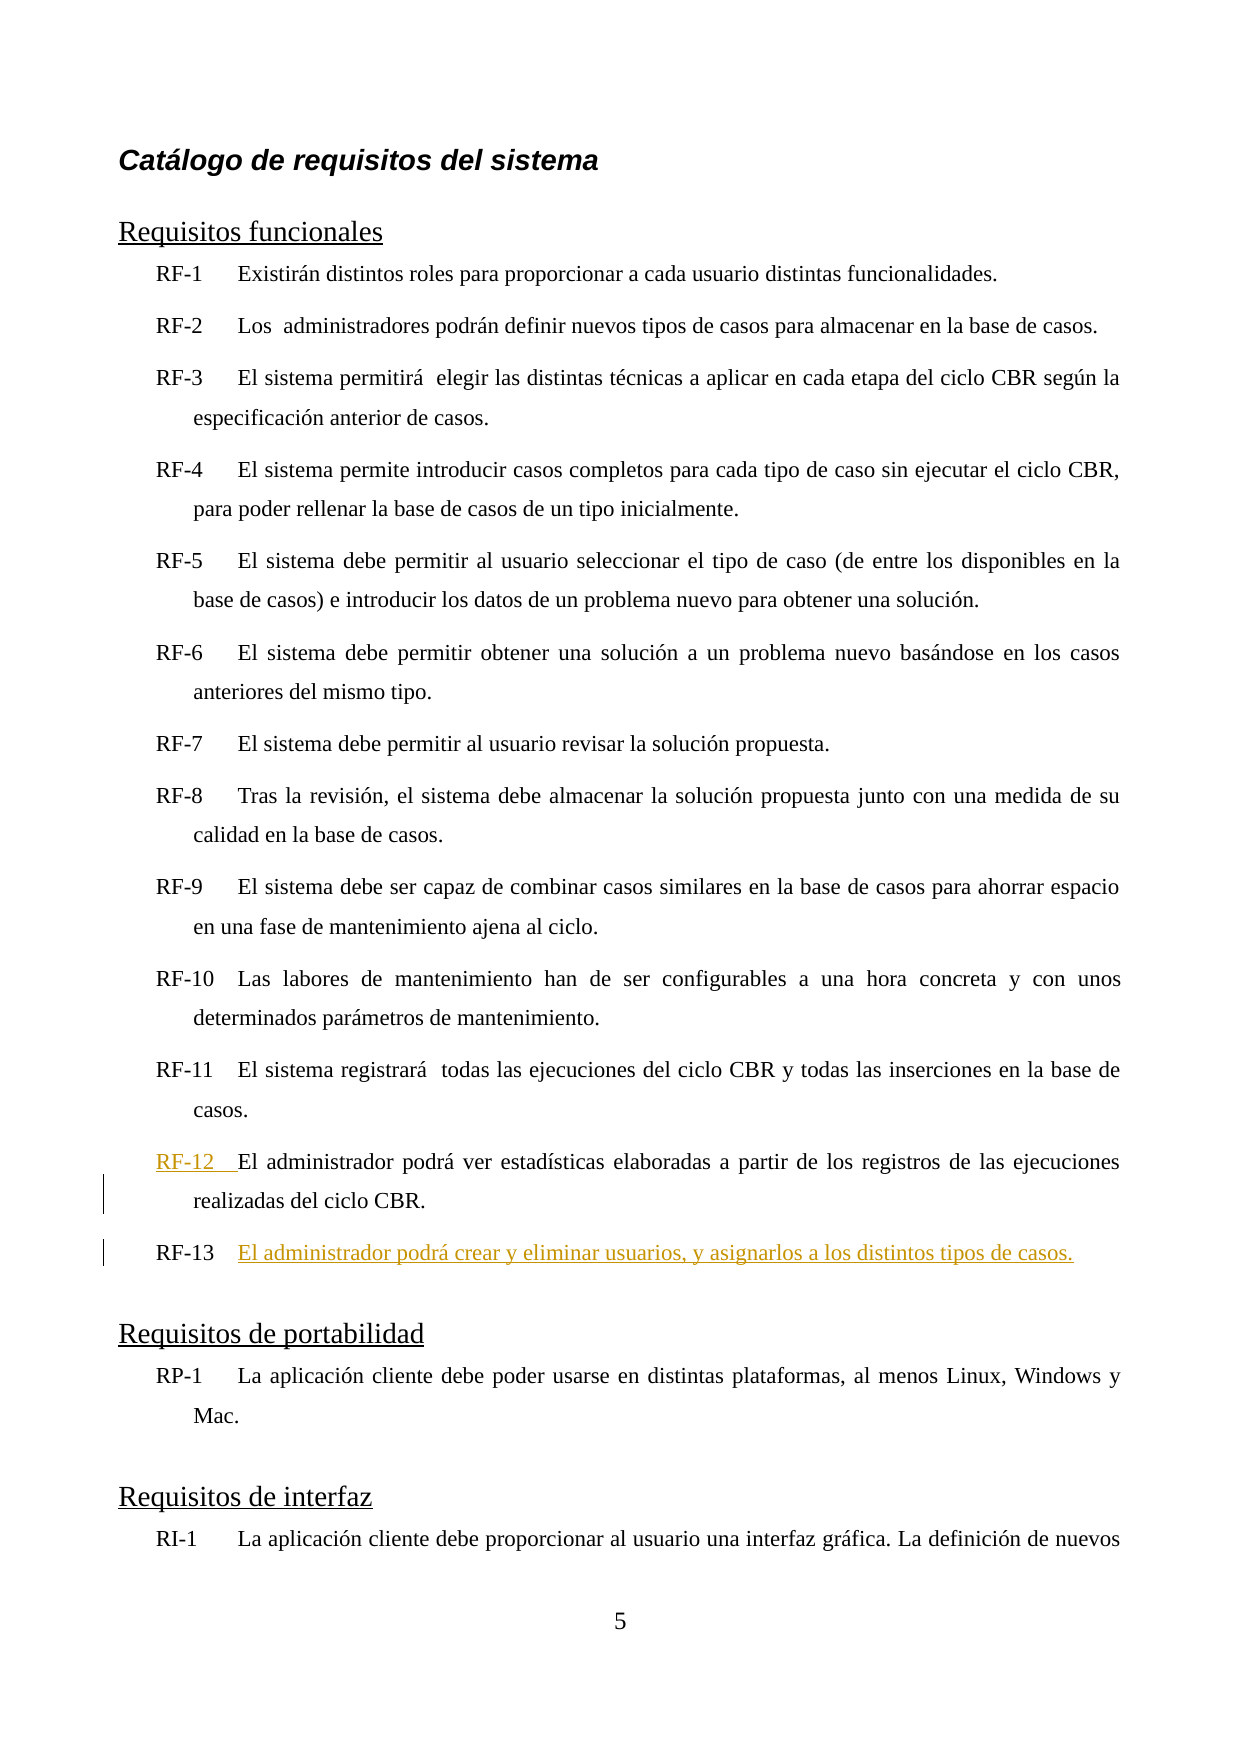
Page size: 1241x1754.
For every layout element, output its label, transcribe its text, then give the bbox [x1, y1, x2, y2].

subtitle Requisitos de portabilidad [118, 1316, 1122, 1350]
subtitle Catálogo de requisitos del sistema [118, 143, 1122, 177]
subtitle Requisitos funcionales [118, 214, 1122, 248]
list Los administradores podrán definir nuevos tipos de casos para almacenar en la base de casos. [156, 312, 1122, 338]
list El administrador podrá crear y eliminar usuarios, y asignarlos a los distintos tipos de casos. [156, 1239, 1122, 1266]
list Tras la revisión, el sistema debe almacenar la solución propuesta junto con una medida de su calidad en la base de casos. [156, 782, 1122, 848]
list El sistema permitirá elegir las distintas técnicas a aplicar en cada etapa del ciclo CBR según la especificación anterior de casos. [156, 364, 1122, 430]
list El sistema debe permitir al usuario seleccionar el tipo de caso (de entre los disponibles en la base de casos) e introducir los datos de un problema nuevo para obtener una solución. [156, 547, 1122, 613]
list El sistema permite introducir casos completos para cada tipo de caso sin ejecutar el ciclo CBR, para poder rellenar la base de casos de un tipo inicialmente. [156, 456, 1122, 521]
list La aplicación cliente debe poder usarse en distintas plataformas, al menos Linux, Windows y Mac. [156, 1362, 1122, 1428]
subtitle Requisitos de interfaz [118, 1479, 1122, 1512]
list Las labores de mantenimiento han de ser configurables a una hora concreta y con unos determinados parámetros de mantenimiento. [156, 965, 1122, 1031]
list El administrador podrá ver estadísticas elaboradas a partir de los registros de las ejecuciones realizadas del ciclo CBR. [156, 1148, 1122, 1214]
list El sistema debe permitir al usuario revisar la solución propuesta. [156, 730, 1122, 756]
list El sistema registrará todas las ejecuciones del ciclo CBR y todas las inserciones en la base de casos. [156, 1056, 1122, 1122]
list El sistema debe permitir obtener una solución a un problema nuevo basándose en los casos anteriores del mismo tipo. [156, 638, 1122, 704]
list La aplicación cliente debe proporcionar al usuario una interfaz gráfica. La definición de nuevos [156, 1525, 1122, 1551]
list Existirán distintos roles para proporcionar a cada usuario distintas funcionalidades. [156, 260, 1122, 287]
list El sistema debe ser capaz de combinar casos similares en la base de casos para ahorrar espacio en una fase de mantenimiento ajena al ciclo. [156, 873, 1122, 939]
